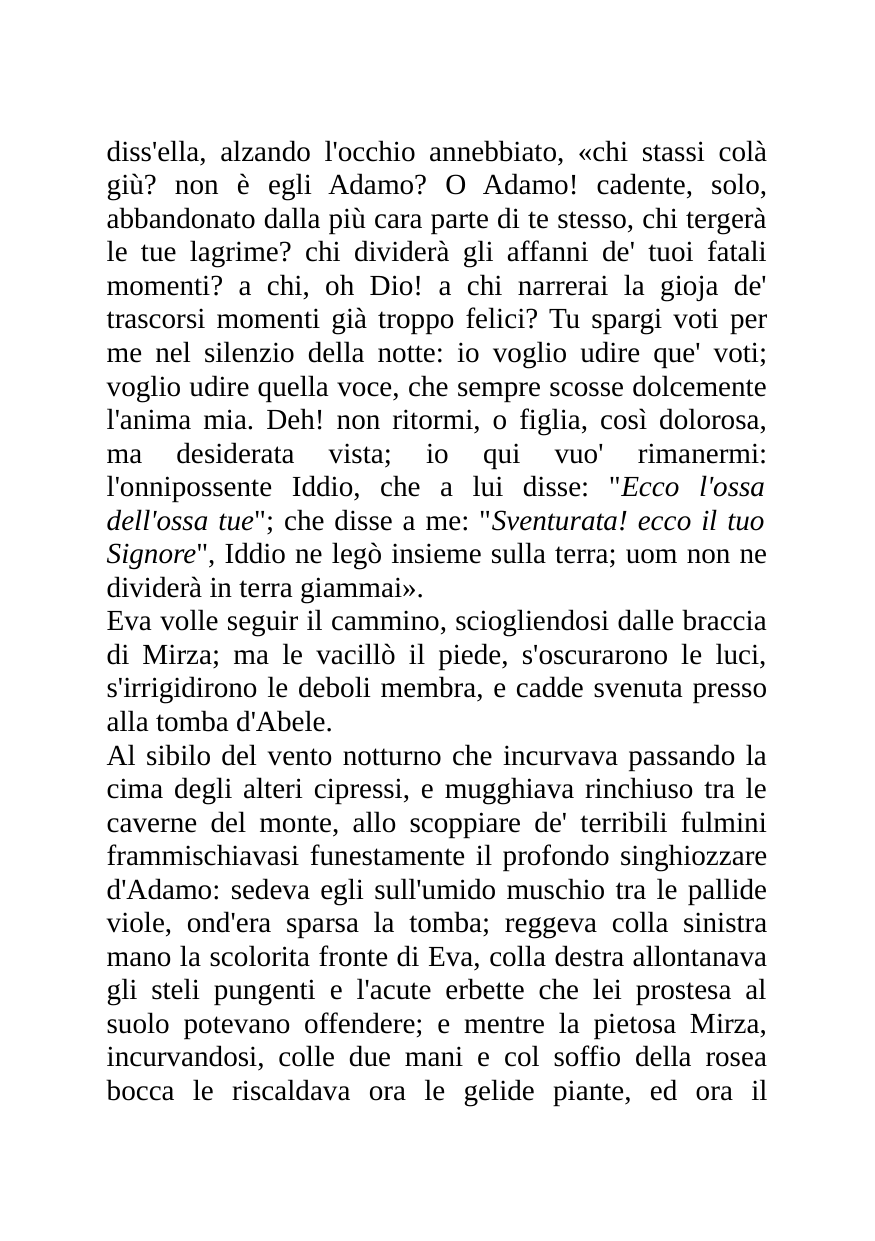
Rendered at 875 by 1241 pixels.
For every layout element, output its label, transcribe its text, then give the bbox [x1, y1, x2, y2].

text Al sibilo del vento notturno che incurvava passando la cima degli alteri cipressi, e mugghiava rinchiuso tra le caverne del monte, allo scoppiare de' terribili fulmini frammischiavasi funestamente il profondo singhiozzare d'Adamo: sedeva egli sull'umido muschio tra le pallide viole, ond'era sparsa la tomba; reggeva colla sinistra mano la scolorita fronte di Eva, colla destra allontanava gli steli pungenti e l'acute erbette che lei prostesa al suolo potevano offendere; e mentre la pietosa Mirza, incurvandosi, colle due mani e col soffio della rosea bocca le riscaldava ora le gelide piante, ed ora il [106, 738, 768, 1107]
text diss'ella, alzando l'occhio annebbiato, «chi stassi colà giù? non è egli Adamo? O Adamo! cadente, solo, abbandonato dalla più cara parte di te stesso, chi tergerà le tue lagrime? chi dividerà gli affanni de' tuoi fatali momenti? a chi, oh Dio! a chi narrerai la gioja de' trascorsi momenti già troppo felici? Tu spargi voti per me nel silenzio della notte: io voglio udire que' voti; voglio udire quella voce, che sempre scosse dolcemente l'anima mia. Deh! non ritormi, o figlia, così dolorosa, ma desiderata vista; io qui vuo' rimanermi: l'onnipossente Iddio, che a lui disse: "Ecco l'ossa dell'ossa tue"; che disse a me: "Sventurata! ecco il tuo Signore", Iddio ne legò insieme sulla terra; uom non ne dividerà in terra giammai». [106, 134, 768, 603]
text Eva volle seguir il cammino, sciogliendosi dalle braccia di Mirza; ma le vacillò il piede, s'oscurarono le luci, s'irrigidirono le deboli membra, e cadde svenuta presso alla tomba d'Abele. [106, 603, 768, 738]
